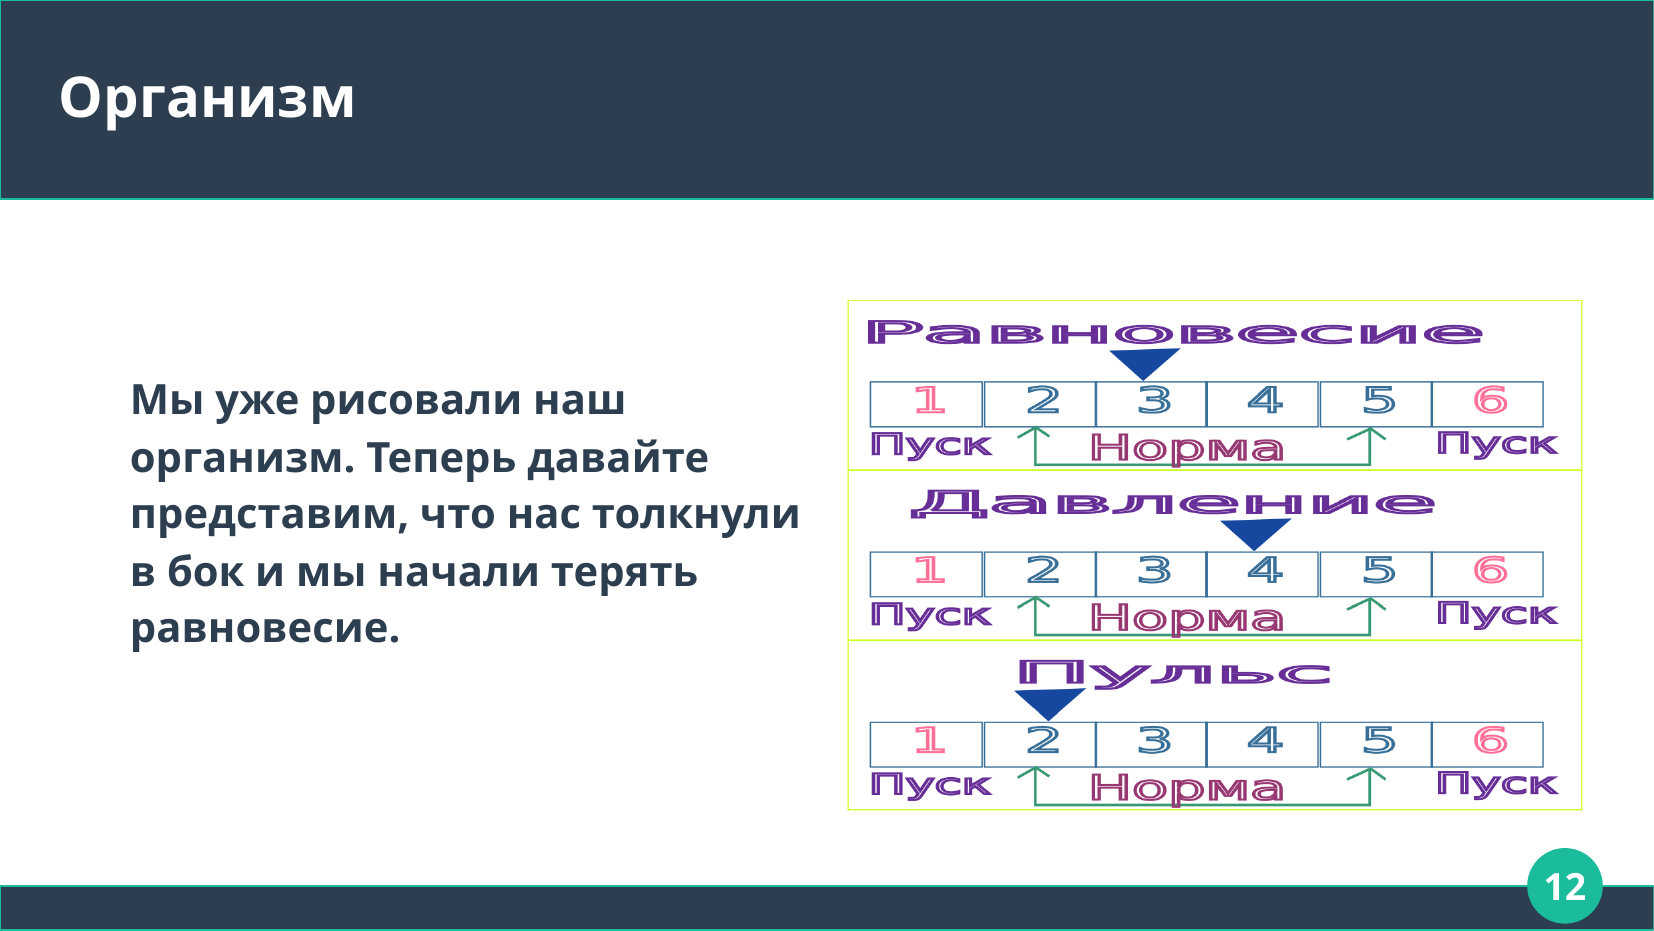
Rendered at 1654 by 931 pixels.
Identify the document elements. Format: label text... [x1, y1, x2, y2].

picture [845, 288, 1595, 819]
title Организм [59, 37, 1595, 155]
list Мы уже рисовали наш организм. Теперь давайте представим, что нас толкнули в бок и мы начали терять равновесие. [59, 243, 809, 864]
